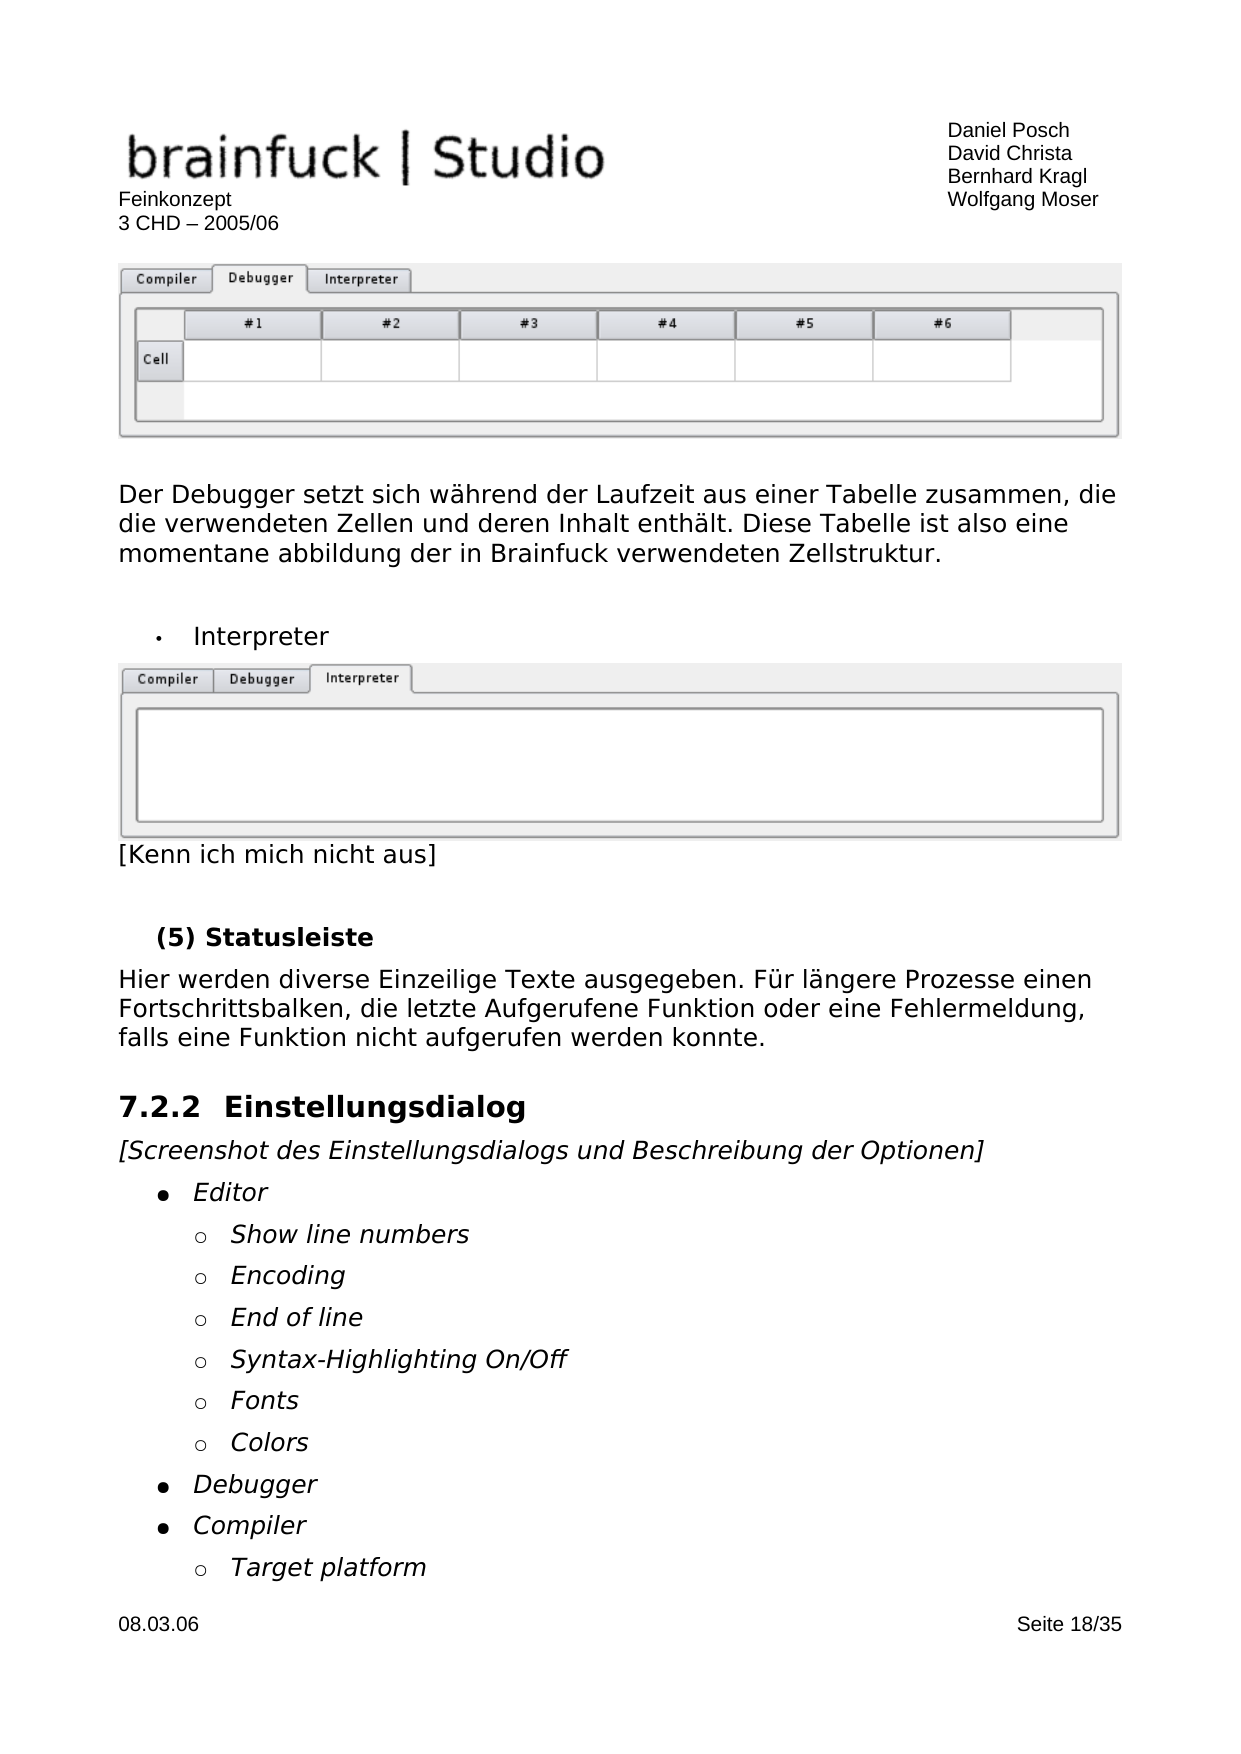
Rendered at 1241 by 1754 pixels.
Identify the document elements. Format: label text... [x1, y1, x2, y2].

list Syntax-Highlighting On/Off [193, 1345, 1122, 1374]
list Encoding [193, 1262, 1122, 1291]
list Target platform [193, 1553, 1122, 1582]
list Interpreter [156, 622, 1122, 651]
list Compiler [156, 1512, 1122, 1541]
list Colors [193, 1428, 1122, 1457]
list Statusleiste [156, 923, 1122, 953]
list Editor [156, 1178, 1122, 1207]
text Hier werden diverse Einzeilige Texte ausgegeben. Für längere Prozesse einen Fortschrittsbalken, die letzte Aufgerufene Funktion oder eine Fehlermeldung, falls eine Funktion nicht aufgerufen werden konnte. [118, 965, 1122, 1053]
list End of line [193, 1303, 1122, 1332]
picture [118, 263, 1122, 439]
picture [118, 663, 1122, 841]
text Der Debugger setzt sich während der Laufzeit aus einer Tabelle zusammen, die die verwendeten Zellen und deren Inhalt enthält. Diese Tabelle ist also eine momentane abbildung der in Brainfuck verwendeten Zellstruktur. [118, 481, 1122, 568]
list Show line numbers [193, 1220, 1122, 1249]
text [Kenn ich mich nicht aus] [118, 841, 1122, 869]
list Fonts [193, 1387, 1122, 1416]
list Debugger [156, 1470, 1122, 1499]
picture [118, 118, 609, 187]
text [Screenshot des Einstellungsdialogs und Beschreibung der Optionen] [118, 1137, 1122, 1166]
subtitle Einstellungsdialog [118, 1090, 1122, 1124]
